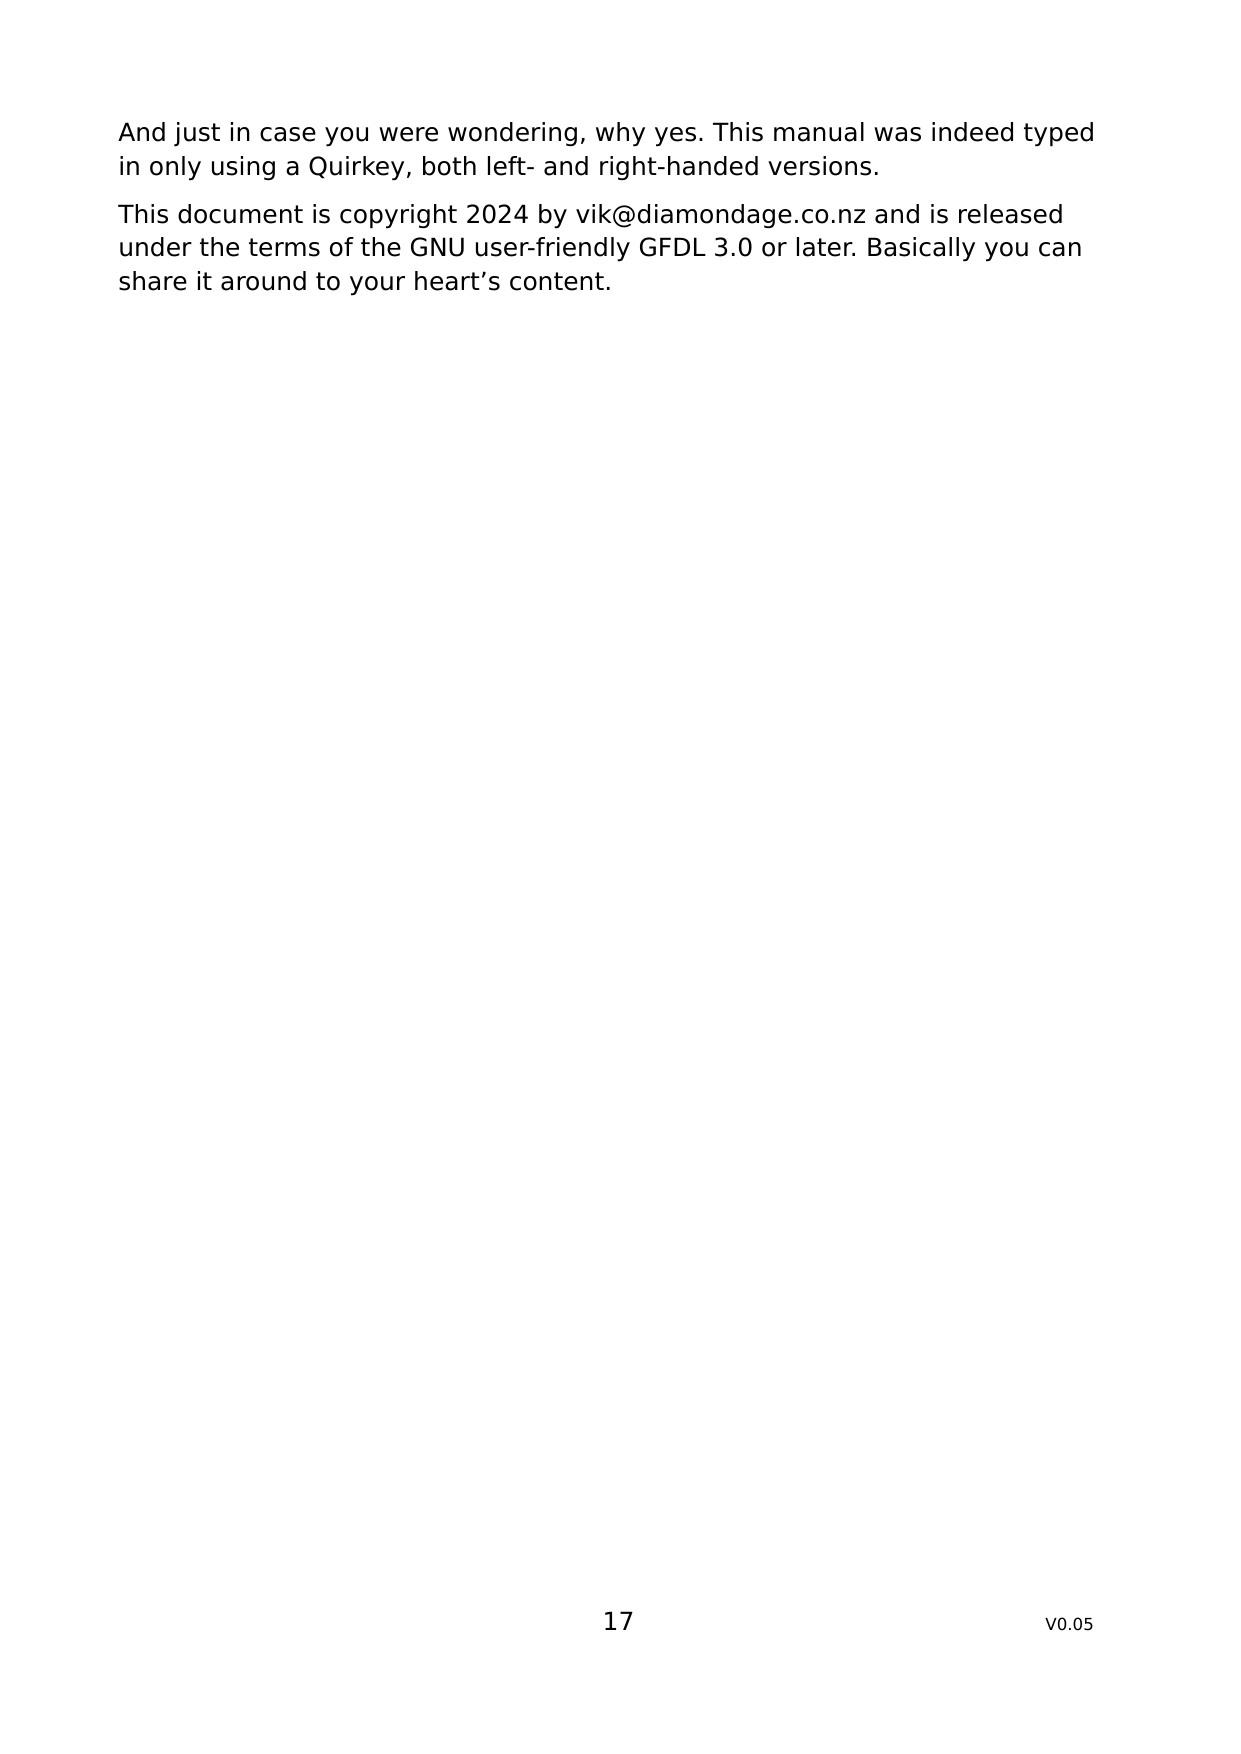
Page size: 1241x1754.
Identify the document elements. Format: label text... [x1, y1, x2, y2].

text And just in case you were wondering, why yes. This manual was indeed typed in only using a Quirkey, both left- and right-handed versions. [118, 118, 1122, 181]
text This document is copyright 2024 by vik@diamondage.co.nz and is released under the terms of the GNU user-friendly GFDL 3.0 or later. Basically you can share it around to your heart’s content. [118, 200, 1122, 296]
